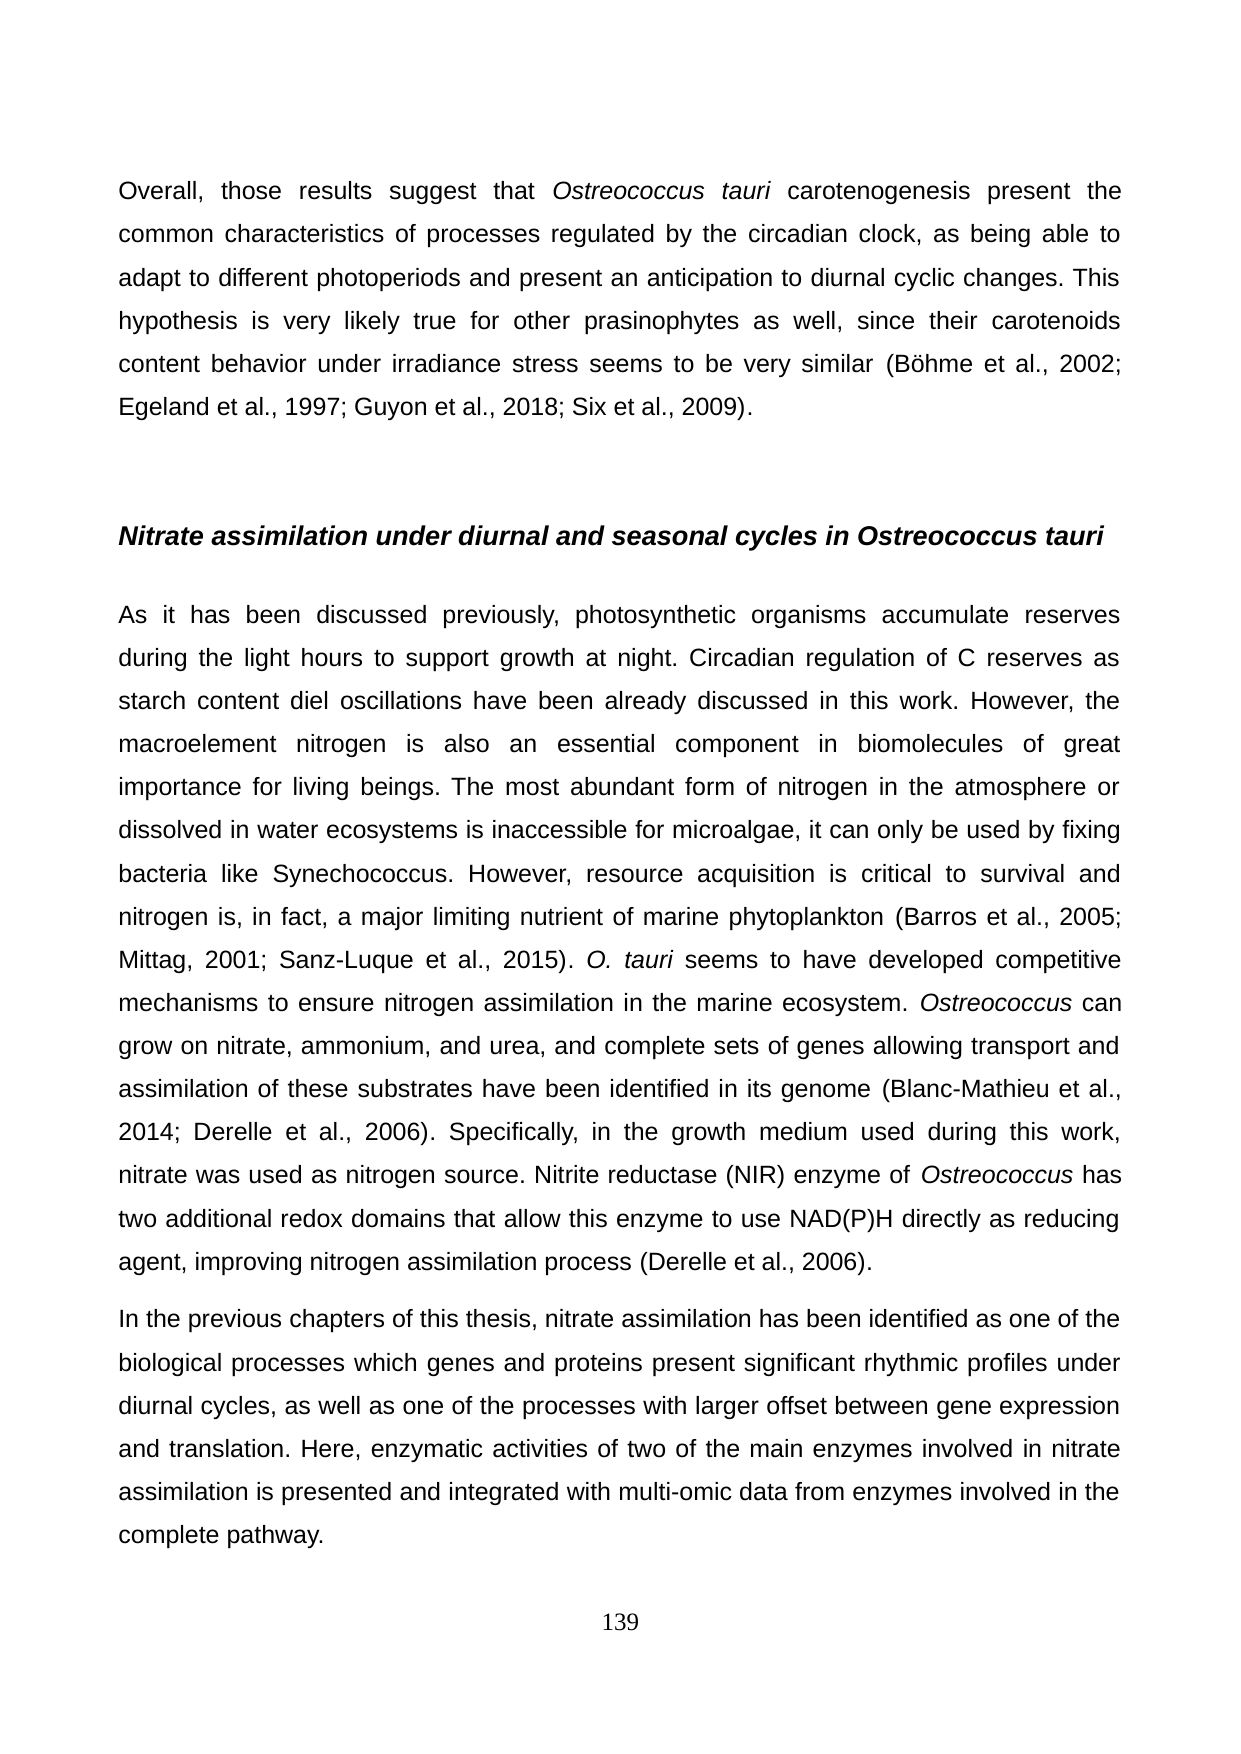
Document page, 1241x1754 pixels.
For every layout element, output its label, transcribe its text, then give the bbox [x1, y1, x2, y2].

text Overall, those results suggest that Ostreococcus tauri carotenogenesis present the common characteristics of processes regulated by the circadian clock, as being able to adapt to different photoperiods and present an anticipation to diurnal cyclic changes. This hypothesis is very likely true for other prasinophytes as well, since their carotenoids content behavior under irradiance stress seems to be very similar (Böhme et al., 2002; Egeland et al., 1997; Guyon et al., 2018; Six et al., 2009)⁠. [118, 176, 1122, 421]
subtitle Nitrate assimilation under diurnal and seasonal cycles in Ostreococcus tauri [118, 520, 1122, 551]
text In the previous chapters of this thesis, nitrate assimilation has been identified as one of the biological processes which genes and proteins present significant rhythmic profiles under diurnal cycles, as well as one of the processes with larger offset between gene expression and translation. Here, enzymatic activities of two of the main enzymes involved in nitrate assimilation is presented and integrated with multi-omic data from enzymes involved in the complete pathway. [118, 1304, 1122, 1549]
text As it has been discussed previously, photosynthetic organisms accumulate reserves during the light hours to support growth at night. Circadian regulation of C reserves as starch content diel oscillations have been already discussed in this work. However, the macroelement nitrogen is also an essential component in biomolecules of great importance for living beings. The most abundant form of nitrogen in the atmosphere or dissolved in water ecosystems is inaccessible for microalgae, it can only be used by fixing bacteria like Synechococcus. However, resource acquisition is critical to survival and nitrogen is, in fact, a major limiting nutrient of marine phytoplankton (Barros et al., 2005; Mittag, 2001; Sanz-Luque et al., 2015)⁠. O. tauri seems to have developed competitive mechanisms to ensure nitrogen assimilation in the marine ecosystem. Ostreococcus can grow on nitrate, ammonium, and urea, and complete sets of genes allowing transport and assimilation of these substrates have been identified in its genome (Blanc-Mathieu et al., 2014; Derelle et al., 2006)⁠. Specifically, in the growth medium used during this work, nitrate was used as nitrogen source. Nitrite reductase (NIR) enzyme of Ostreococcus has two additional redox domains that allow this enzyme to use NAD(P)H directly as reducing agent, improving nitrogen assimilation process (Derelle et al., 2006)⁠. [118, 600, 1122, 1275]
